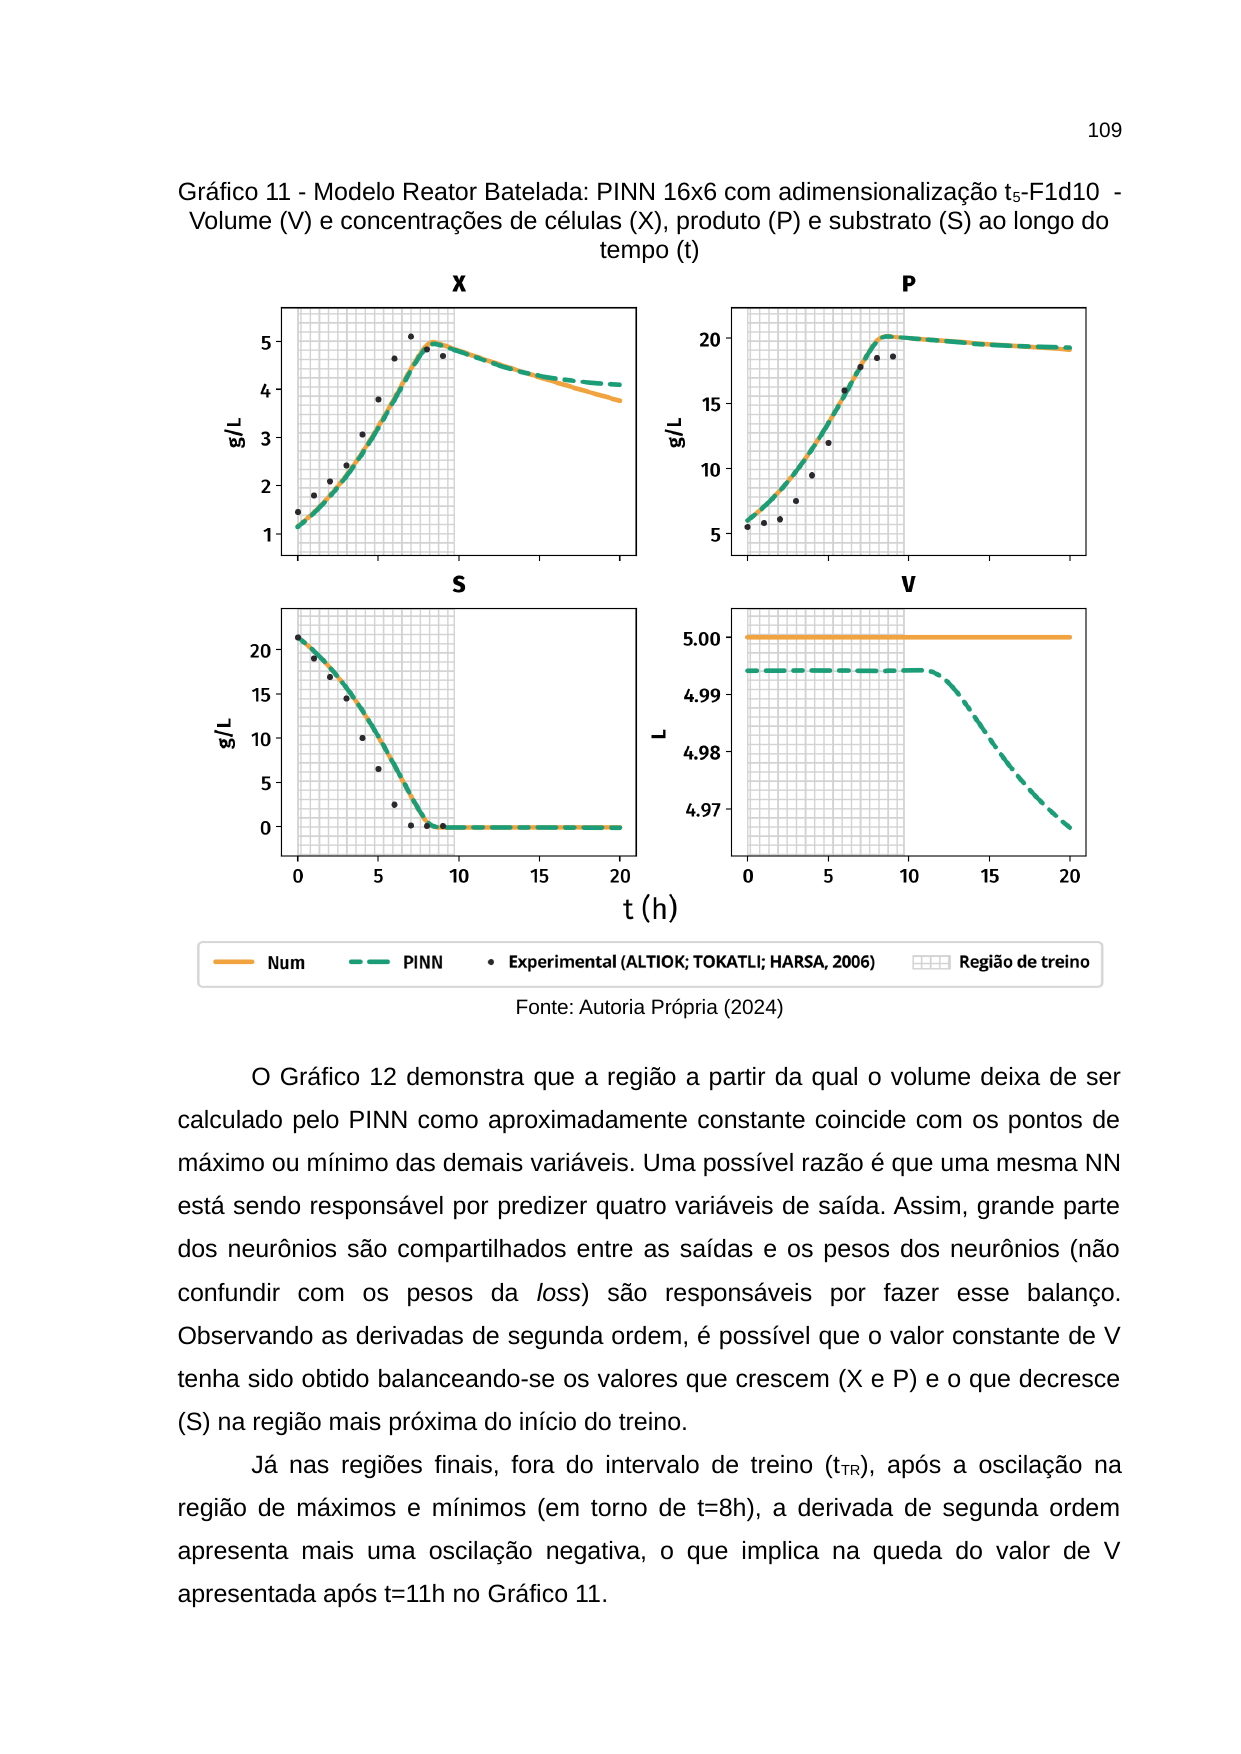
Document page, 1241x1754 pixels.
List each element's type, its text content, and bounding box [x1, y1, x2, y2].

picture [177, 263, 1123, 995]
text Já nas regiões finais, fora do intervalo de treino (tTR), após a oscilação na região de máximos e mínimos (em torno de t=8h), a derivada de segunda ordem apresenta mais uma oscilação negativa, o que implica na queda do valor de V apresentada após t=11h no Gráfico 11. [177, 1450, 1122, 1608]
text Fonte: Autoria Própria (2024) [177, 995, 1122, 1019]
text Gráfico 11 - Modelo Reator Batelada: PINN 16x6 com adimensionalização t5-F1d10 - Volume (V) e concentrações de células (X), produto (P) e substrato (S) ao longo do tempo (t) [177, 177, 1122, 263]
text O Gráfico 12 demonstra que a região a partir da qual o volume deixa de ser calculado pelo PINN como aproximadamente constante coincide com os pontos de máximo ou mínimo das demais variáveis. Uma possível razão é que uma mesma NN está sendo responsável por predizer quatro variáveis de saída. Assim, grande parte dos neurônios são compartilhados entre as saídas e os pesos dos neurônios (não confundir com os pesos da loss) são responsáveis por fazer esse balanço. Observando as derivadas de segunda ordem, é possível que o valor constante de V tenha sido obtido balanceando-se os valores que crescem (X e P) e o que decresce (S) na região mais próxima do início do treino. [177, 1062, 1122, 1436]
